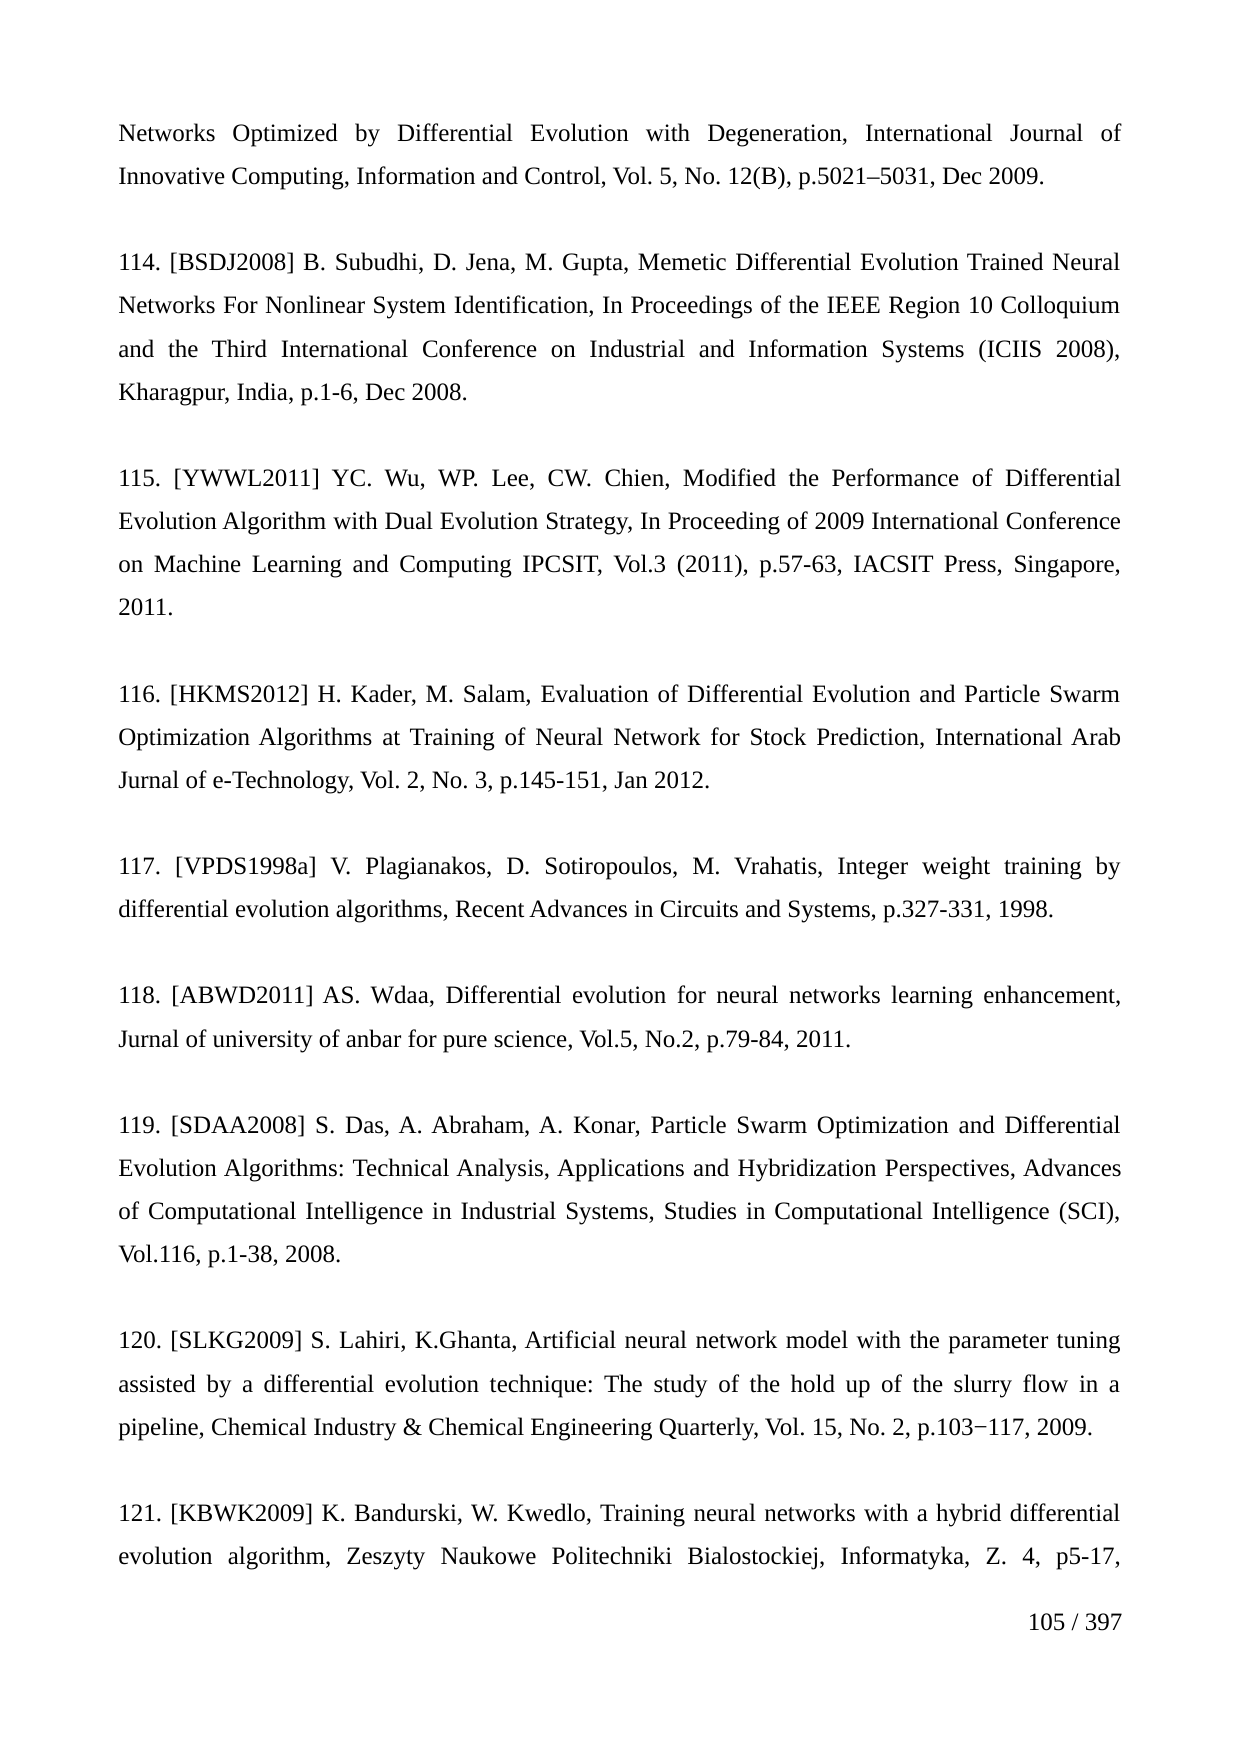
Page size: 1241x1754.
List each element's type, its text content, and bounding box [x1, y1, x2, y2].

text Networks Optimized by Differential Evolution with Degeneration, International Journal of Innovative Computing, Information and Control, Vol. 5, No. 12(B), p.5021–5031, Dec 2009. [118, 118, 1122, 190]
text 119. [SDAA2008] S. Das, A. Abraham, A. Konar, Particle Swarm Optimization and Differential Evolution Algorithms: Technical Analysis, Applications and Hybridization Perspectives, Advances of Computational Intelligence in Industrial Systems, Studies in Computational Intelligence (SCI), Vol.116, p.1-38, 2008. [118, 1110, 1122, 1268]
text 118. [ABWD2011] AS. Wdaa, Differential evolution for neural networks learning enhancement, Jurnal of university of anbar for pure science, Vol.5, No.2, p.79-84, 2011. [118, 981, 1122, 1052]
text 115. [YWWL2011] YC. Wu, WP. Lee, CW. Chien, Modified the Performance of Differential Evolution Algorithm with Dual Evolution Strategy, In Proceeding of 2009 International Conference on Machine Learning and Computing IPCSIT, Vol.3 (2011), p.57-63, IACSIT Press, Singapore, 2011. [118, 463, 1122, 621]
text 117. [VPDS1998a] V. Plagianakos, D. Sotiropoulos, M. Vrahatis, Integer weight training by differential evolution algorithms, Recent Advances in Circuits and Systems, p.327-331, 1998. [118, 851, 1122, 923]
text 114. [BSDJ2008] B. Subudhi, D. Jena, M. Gupta, Memetic Differential Evolution Trained Neural Networks For Nonlinear System Identification, In Proceedings of the IEEE Region 10 Colloquium and the Third International Conference on Industrial and Information Systems (ICIIS 2008), Kharagpur, India, p.1-6, Dec 2008. [118, 247, 1122, 406]
text 120. [SLKG2009] S. Lahiri, K.Ghanta, Artificial neural network model with the parameter tuning assisted by a differential evolution technique: The study of the hold up of the slurry flow in a pipeline, Chemical Industry & Chemical Engineering Quarterly, Vol. 15, No. 2, p.103−117, 2009. [118, 1326, 1122, 1441]
text 121. [KBWK2009] K. Bandurski, W. Kwedlo, Training neural networks with a hybrid differential evolution algorithm, Zeszyty Naukowe Politechniki Bialostockiej, Informatyka, Z. 4, p5-17, [118, 1498, 1122, 1570]
text 116. [HKMS2012] H. Kader, M. Salam, Evaluation of Differential Evolution and Particle Swarm Optimization Algorithms at Training of Neural Network for Stock Prediction, International Arab Jurnal of e-Technology, Vol. 2, No. 3, p.145-151, Jan 2012. [118, 679, 1122, 794]
